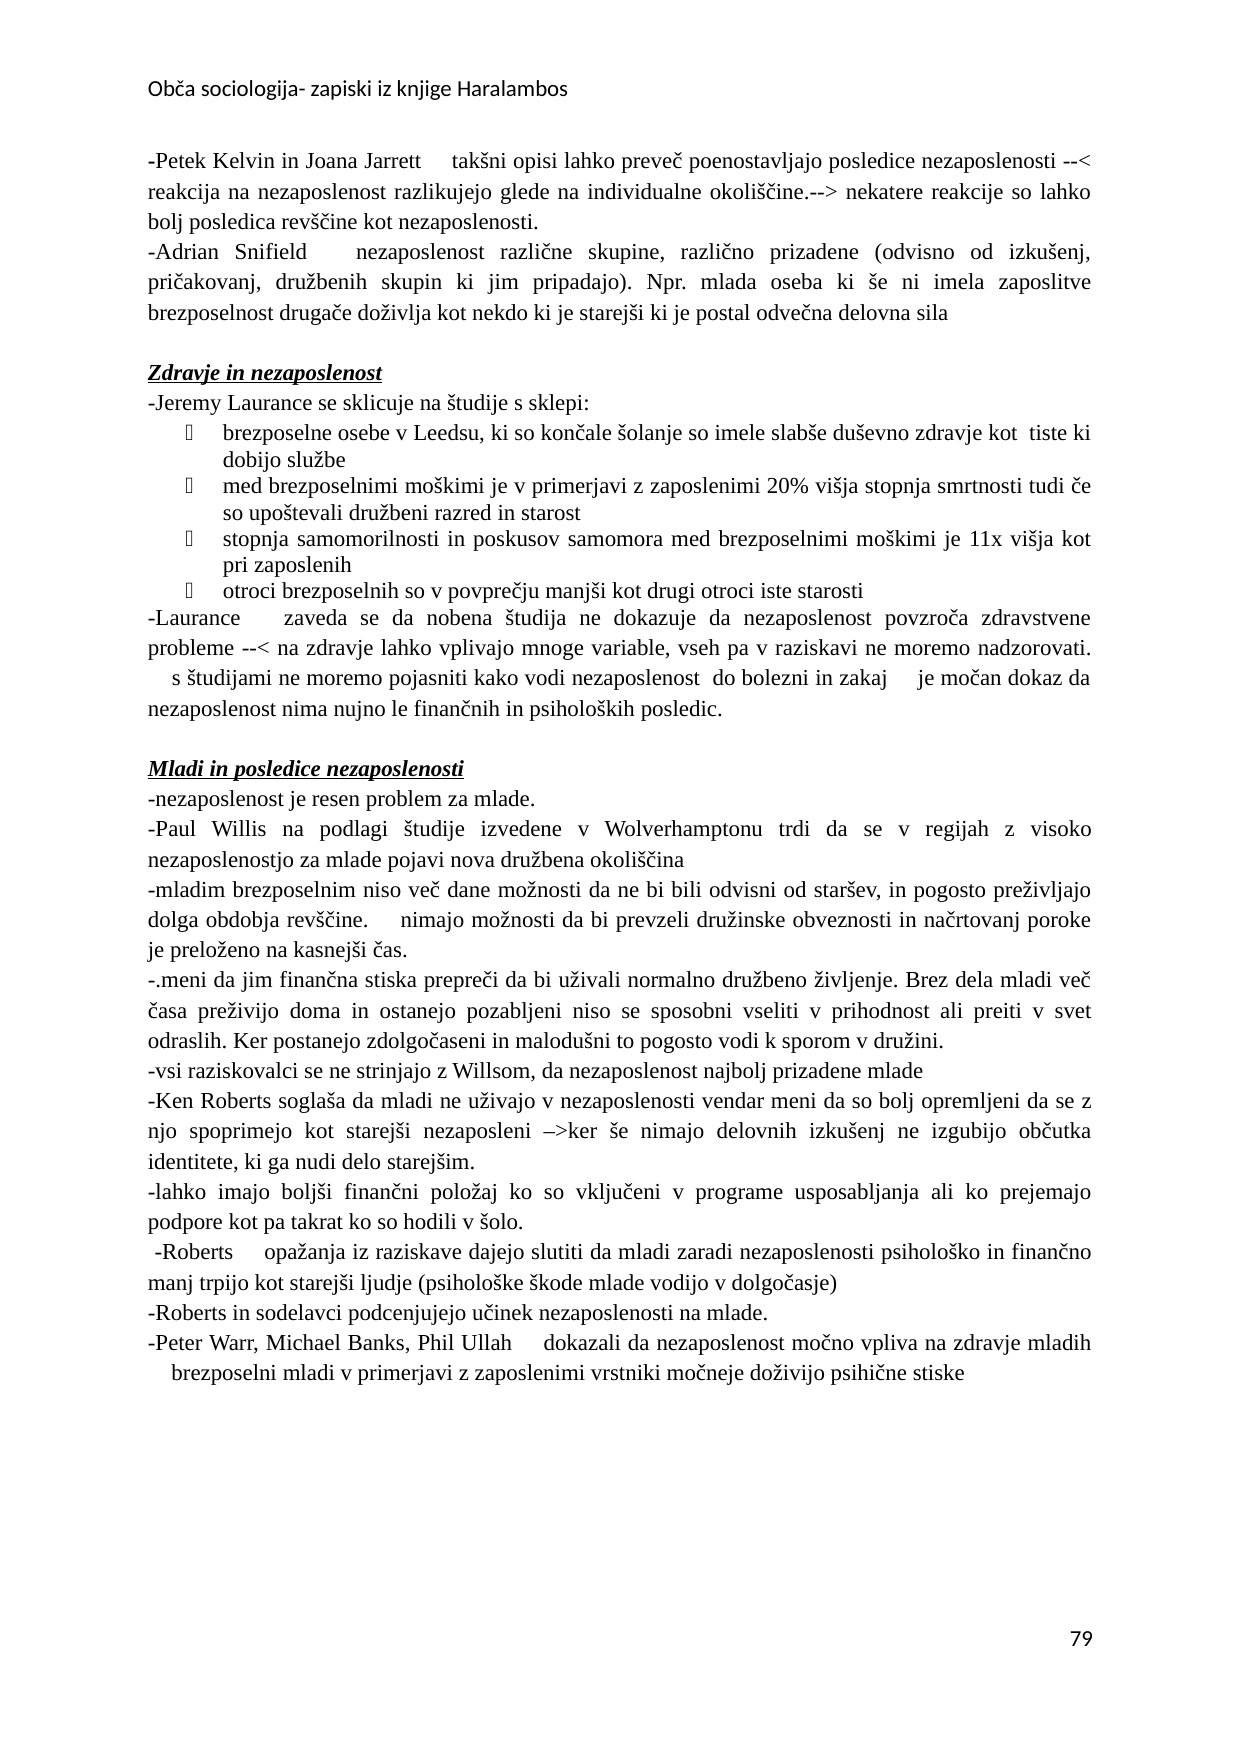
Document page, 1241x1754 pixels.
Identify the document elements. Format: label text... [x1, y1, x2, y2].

text -Laurance  zaveda se da nobena študija ne dokazuje da nezaposlenost povzroča zdravstvene probleme --< na zdravje lahko vplivajo mnoge variable, vseh pa v raziskavi ne moremo nadzorovati.  s študijami ne moremo pojasniti kako vodi nezaposlenost do bolezni in zakaj  je močan dokaz da nezaposlenost nima nujno le finančnih in psiholoških posledic. [148, 604, 1093, 721]
list otroci brezposelnih so v povprečju manjši kot drugi otroci iste starosti [185, 578, 1093, 604]
text -mladim brezposelnim niso več dane možnosti da ne bi bili odvisni od staršev, in pogosto preživljajo dolga obdobja revščine.  nimajo možnosti da bi prevzeli družinske obveznosti in načrtovanj poroke je preloženo na kasnejši čas. [148, 876, 1093, 963]
list stopnja samomorilnosti in poskusov samomora med brezposelnimi moškimi je 11x višja kot pri zaposlenih [185, 525, 1093, 578]
text Mladi in posledice nezaposlenosti [148, 755, 1093, 781]
text -.meni da jim finančna stiska prepreči da bi uživali normalno družbeno življenje. Brez dela mladi več časa preživijo doma in ostanejo pozabljeni niso se sposobni vseliti v prihodnost ali preiti v svet odraslih. Ker postanejo zdolgočaseni in malodušni to pogosto vodi k sporom v družini. [148, 966, 1093, 1053]
text -Adrian Snifield  nezaposlenost različne skupine, različno prizadene (odvisno od izkušenj, pričakovanj, družbenih skupin ki jim pripadajo). Npr. mlada oseba ki še ni imela zaposlitve brezposelnost drugače doživlja kot nekdo ki je starejši ki je postal odvečna delovna sila [148, 238, 1093, 325]
text -lahko imajo boljši finančni položaj ko so vključeni v programe usposabljanja ali ko prejemajo podpore kot pa takrat ko so hodili v šolo. [148, 1178, 1093, 1234]
text Zdravje in nezaposlenost [148, 359, 1093, 385]
text -Peter Warr, Michael Banks, Phil Ullah  dokazali da nezaposlenost močno vpliva na zdravje mladih  brezposelni mladi v primerjavi z zaposlenimi vrstniki močneje doživijo psihične stiske [148, 1329, 1093, 1386]
text -nezaposlenost je resen problem za mlade. [148, 785, 1093, 812]
list med brezposelnimi moškimi je v primerjavi z zaposlenimi 20% višja stopnja smrtnosti tudi če so upoštevali družbeni razred in starost [185, 472, 1093, 525]
text -Roberts  opažanja iz raziskave dajejo slutiti da mladi zaradi nezaposlenosti psihološko in finančno manj trpijo kot starejši ljudje (psihološke škode mlade vodijo v dolgočasje) [148, 1238, 1093, 1295]
text -Jeremy Laurance se sklicuje na študije s sklepi: [148, 389, 1093, 416]
text -Roberts in sodelavci podcenjujejo učinek nezaposlenosti na mlade. [148, 1299, 1093, 1325]
text -Ken Roberts soglaša da mladi ne uživajo v nezaposlenosti vendar meni da so bolj opremljeni da se z njo spoprimejo kot starejši nezaposleni –>ker še nimajo delovnih izkušenj ne izgubijo občutka identitete, ki ga nudi delo starejšim. [148, 1087, 1093, 1174]
text -Paul Willis na podlagi študije izvedene v Wolverhamptonu trdi da se v regijah z visoko nezaposlenostjo za mlade pojavi nova družbena okoliščina [148, 815, 1093, 872]
text -Petek Kelvin in Joana Jarrett  takšni opisi lahko preveč poenostavljajo posledice nezaposlenosti --< reakcija na nezaposlenost razlikujejo glede na individualne okoliščine.--> nekatere reakcije so lahko bolj posledica revščine kot nezaposlenosti. [148, 148, 1093, 234]
list brezposelne osebe v Leedsu, ki so končale šolanje so imele slabše duševno zdravje kot tiste ki dobijo službe [185, 419, 1093, 472]
text -vsi raziskovalci se ne strinjajo z Willsom, da nezaposlenost najbolj prizadene mlade [148, 1057, 1093, 1083]
